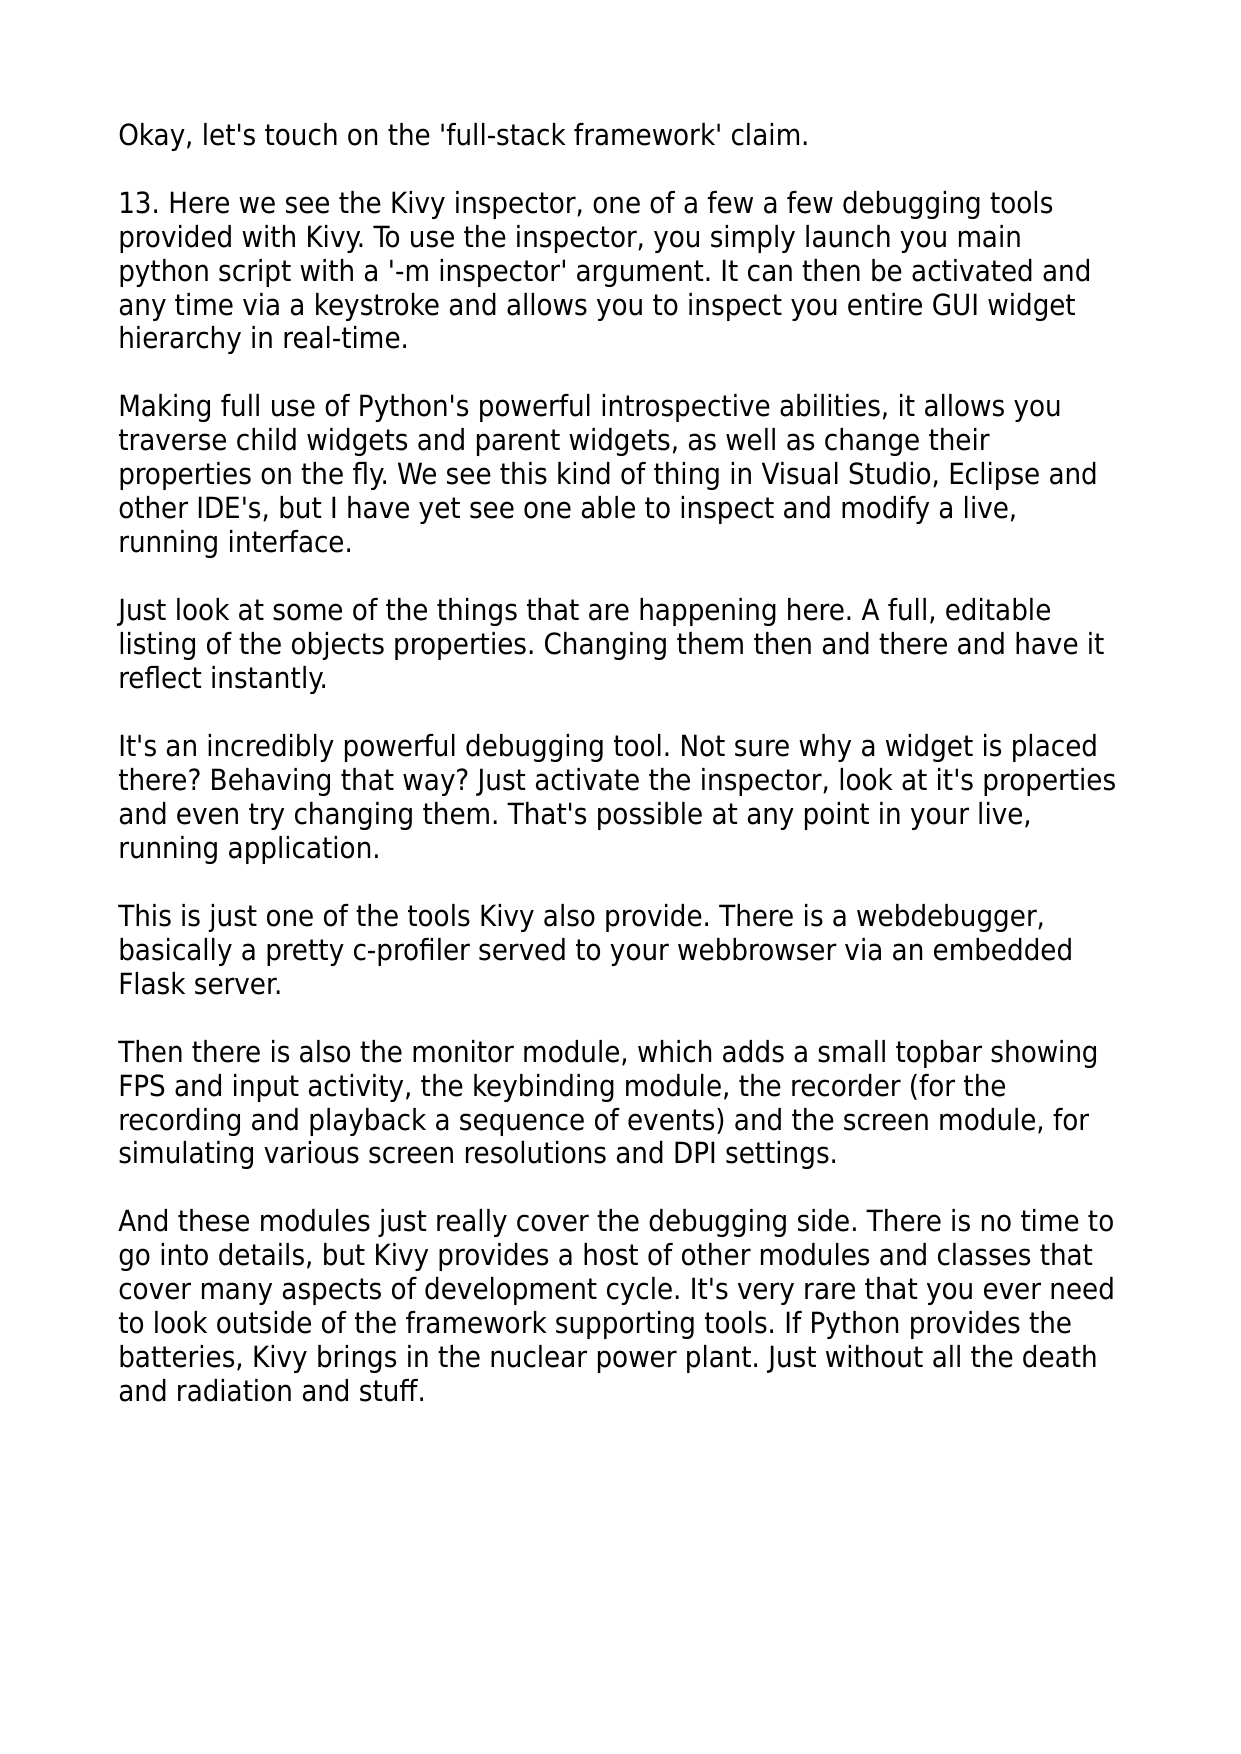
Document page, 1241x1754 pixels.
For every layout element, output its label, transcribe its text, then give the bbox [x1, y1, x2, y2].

text It's an incredibly powerful debugging tool. Not sure why a widget is placed there? Behaving that way? Just activate the inspector, look at it's properties and even try changing them. That's possible at any point in your live, running application. [118, 729, 1122, 865]
text Okay, let's touch on the 'full-stack framework' claim. [118, 118, 1122, 152]
text 13. Here we see the Kivy inspector, one of a few a few debugging tools provided with Kivy. To use the inspector, you simply launch you main python script with a '-m inspector' argument. It can then be activated and any time via a keystroke and allows you to inspect you entire GUI widget hierarchy in real-time. [118, 186, 1122, 356]
text Making full use of Python's powerful introspective abilities, it allows you traverse child widgets and parent widgets, as well as change their properties on the fly. We see this kind of thing in Visual Studio, Eclipse and other IDE's, but I have yet see one able to inspect and modify a live, running interface. [118, 390, 1122, 559]
text And these modules just really cover the debugging side. There is no time to go into details, but Kivy provides a host of other modules and classes that cover many aspects of development cycle. It's very rare that you ever need to look outside of the framework supporting tools. If Python provides the batteries, Kivy brings in the nuclear power plant. Just without all the death and radiation and stuff. [118, 1205, 1122, 1408]
text Then there is also the monitor module, which adds a small topbar showing FPS and input activity, the keybinding module, the recorder (for the recording and playback a sequence of events) and the screen module, for simulating various screen resolutions and DPI settings. [118, 1035, 1122, 1171]
text Just look at some of the things that are happening here. A full, editable listing of the objects properties. Changing them then and there and have it reflect instantly. [118, 593, 1122, 695]
text This is just one of the tools Kivy also provide. There is a webdebugger, basically a pretty c-profiler served to your webbrowser via an embedded Flask server. [118, 899, 1122, 1001]
